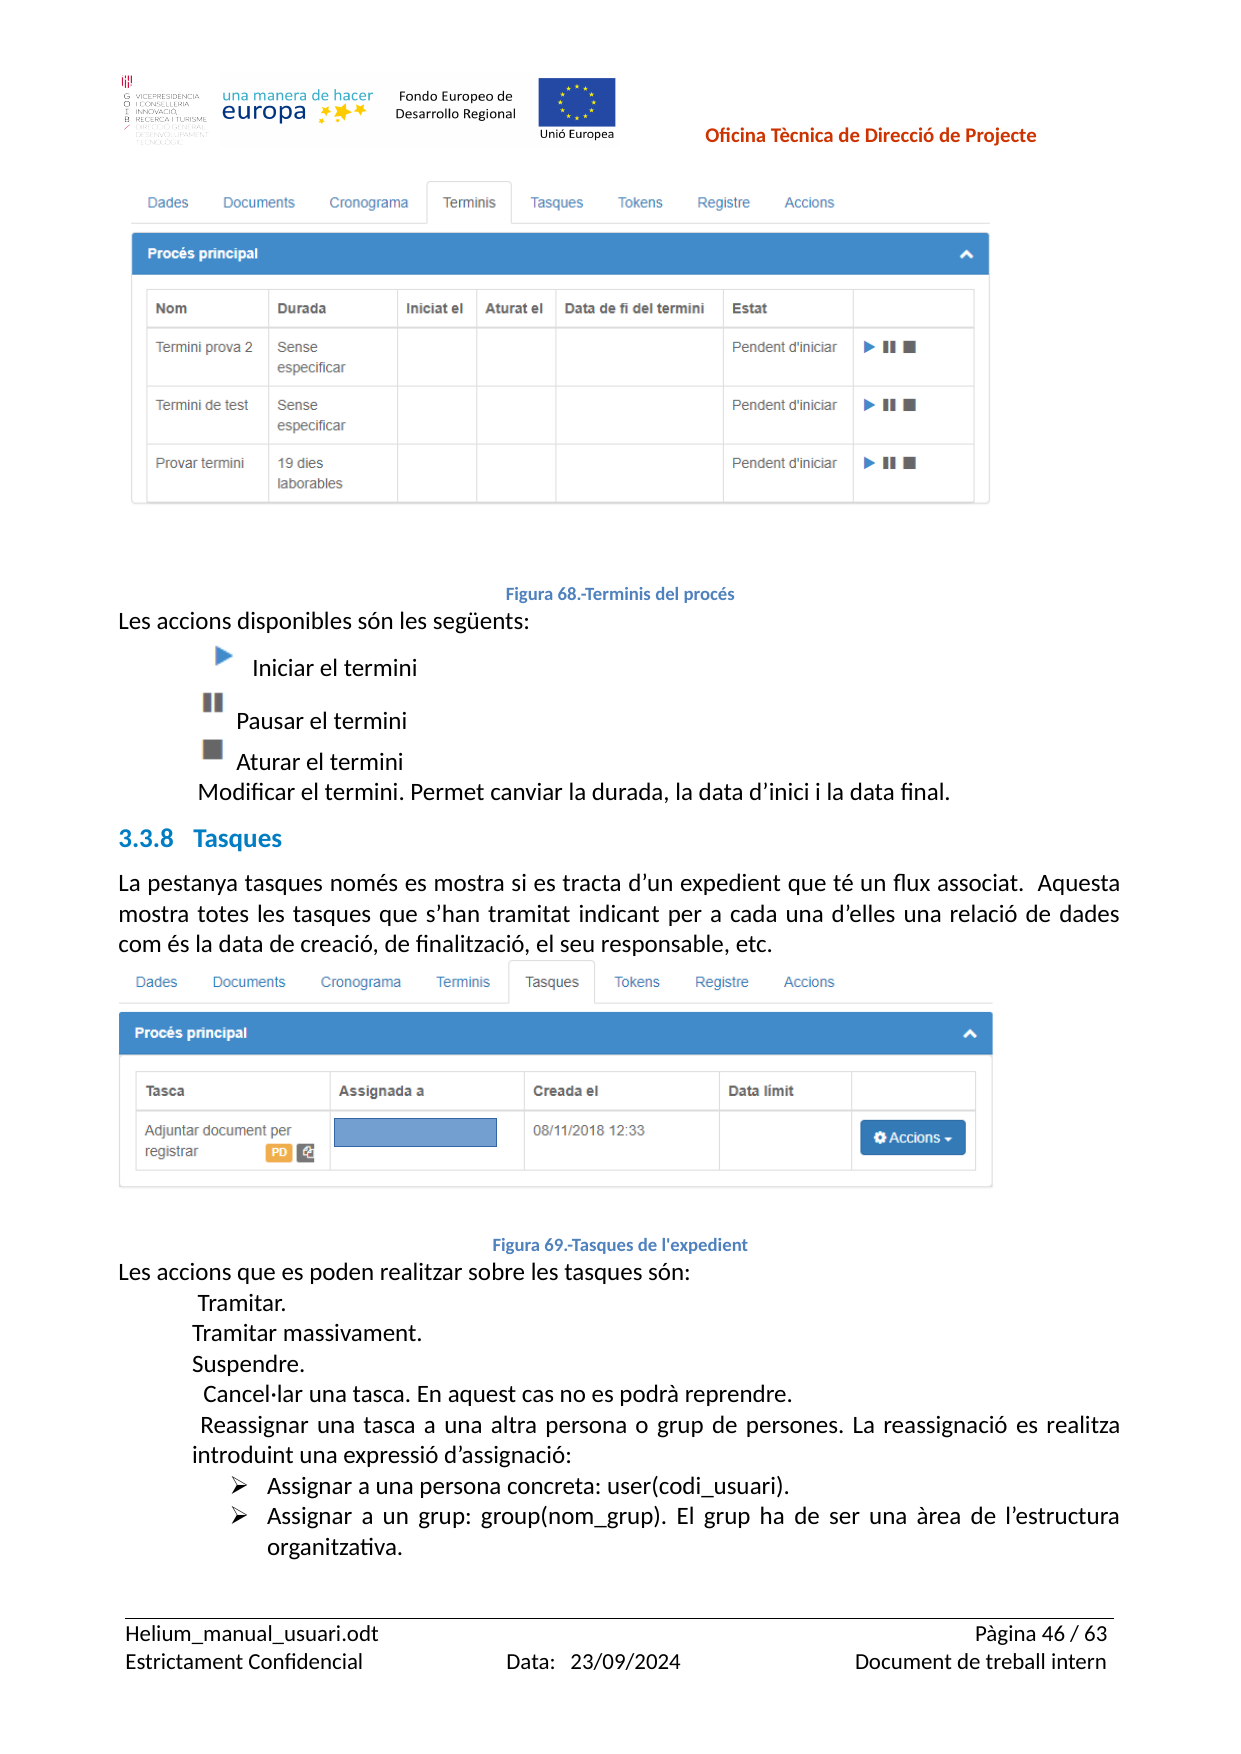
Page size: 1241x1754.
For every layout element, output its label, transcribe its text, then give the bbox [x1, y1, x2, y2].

text Reassignar una tasca a una altra persona o grup de persones. La reassignació es realitza introduint una expressió d’assignació: [192, 1409, 1122, 1470]
text Les accions disponibles són les següents: [118, 605, 1122, 636]
picture [118, 177, 1004, 583]
text Tramitar. [118, 1287, 1122, 1317]
text Modificar el termini. Permet canviar la durada, la data d’inici i la data final. [192, 777, 1122, 807]
text Tramitar massivament. [118, 1317, 1122, 1348]
picture [203, 636, 241, 677]
text Figura 68.-Terminis del procés [118, 582, 1122, 605]
picture [197, 682, 231, 730]
picture [118, 958, 1004, 1234]
subtitle Tasques [118, 822, 1122, 855]
text Cancel·lar una tasca. En aquest cas no es podrà reprendre. [118, 1378, 1122, 1409]
list Assignar a una persona concreta: user(codi_usuari). [229, 1470, 1122, 1500]
picture [197, 736, 231, 771]
list Assignar a un grup: group(nom_grup). El grup ha de ser una àrea de l’estructura organitzativa. [229, 1500, 1122, 1561]
text Iniciar el termini [118, 636, 1122, 683]
picture [219, 73, 621, 147]
picture [118, 73, 213, 147]
text Aturar el termini [118, 736, 1122, 777]
text Suspendre. [118, 1348, 1122, 1378]
text La pestanya tasques només es mostra si es tracta d’un expedient que té un flux associat. Aquesta mostra totes les tasques que s’han tramitat indicant per a cada una d’elles una relació de dades com és la data de creació, de finalització, el seu responsable, etc. [118, 867, 1122, 959]
text Figura 69.-Tasques de l'expedient [118, 1233, 1122, 1256]
text Les accions que es poden realitzar sobre les tasques són: [118, 1256, 1122, 1287]
text Pausar el termini [118, 683, 1122, 736]
